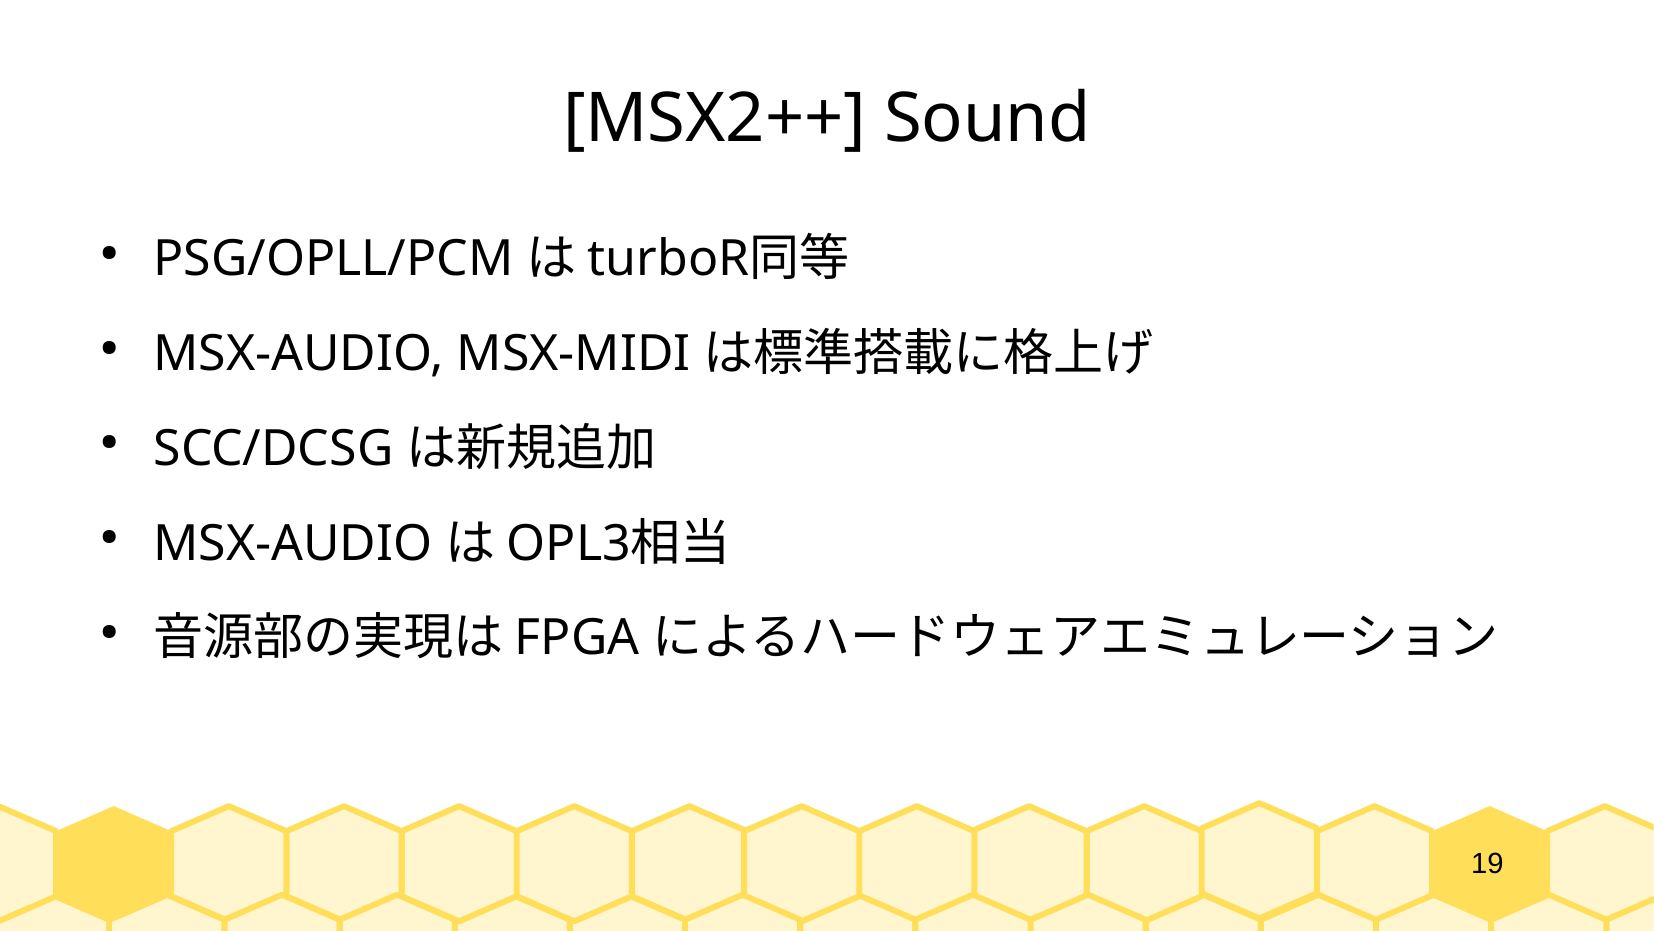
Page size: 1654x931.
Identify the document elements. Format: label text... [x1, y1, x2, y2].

list PSG/OPLL/PCM は turboR同等 MSX-AUDIO, MSX-MIDI は標準搭載に格上げ SCC/DCSG は新規追加 MSX-AUDIO は OPL3相当 音源部の実現は FPGA によるハードウェアエミュレーション [82, 217, 1571, 758]
title [MSX2++] Sound [82, 37, 1571, 193]
